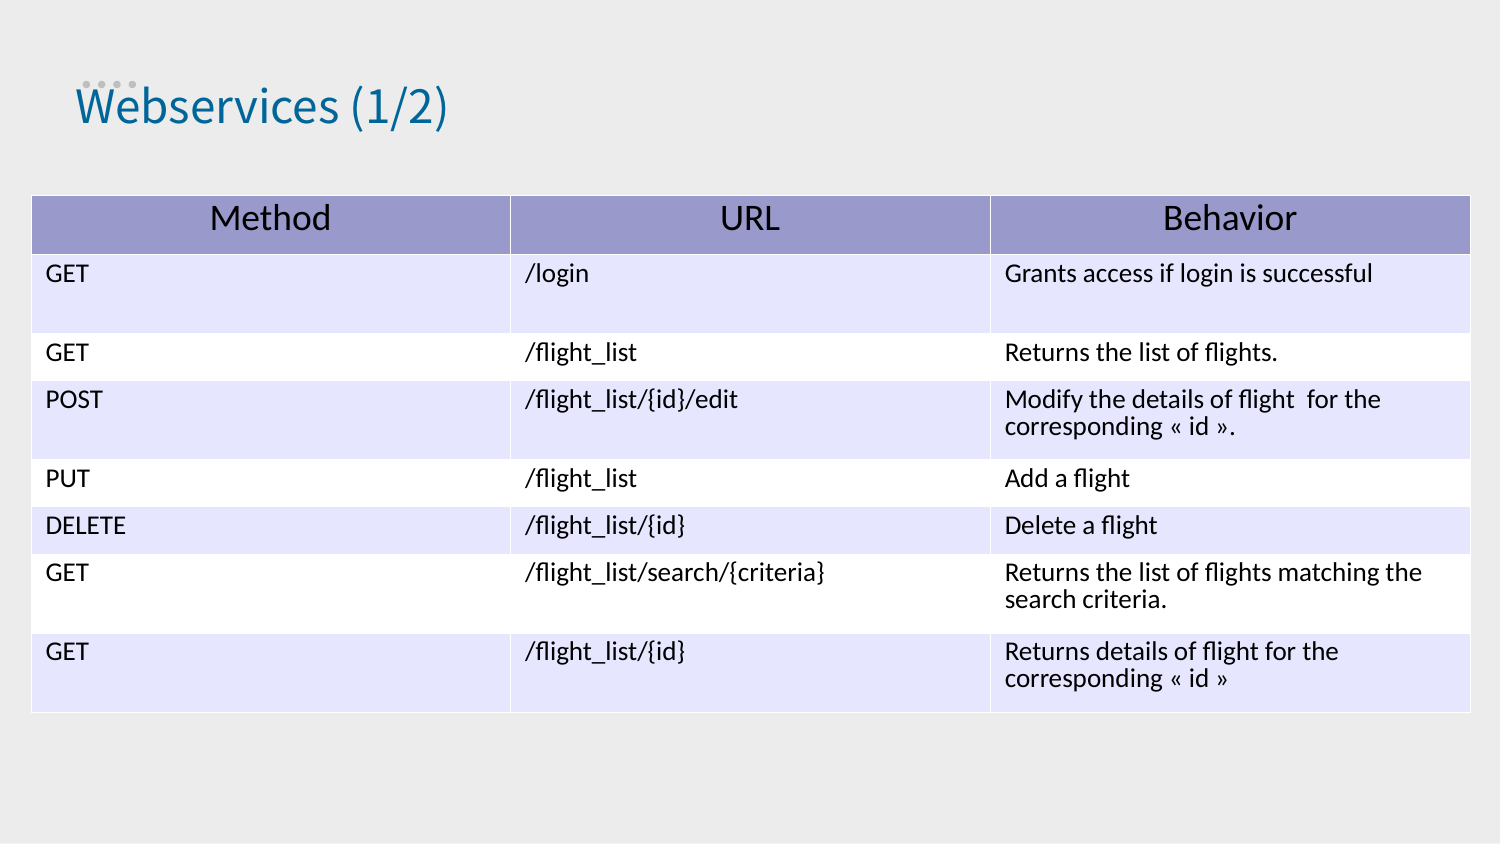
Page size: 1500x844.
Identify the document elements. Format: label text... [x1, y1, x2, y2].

table_cell POST [32, 381, 510, 459]
title Webservices (1/2) [75, 33, 1425, 175]
table_cell Grants access if login is successful [991, 255, 1470, 333]
table_cell /login [511, 255, 990, 333]
table_cell Modify the details of flight for the corresponding « id ». [991, 381, 1470, 459]
table_cell Returns the list of flights matching the search criteria. [991, 555, 1470, 633]
table_cell Add a flight [991, 460, 1470, 506]
table_cell GET [32, 255, 510, 333]
table_header Behavior [991, 196, 1470, 254]
table_cell /flight_list [511, 334, 990, 380]
table_cell GET [32, 555, 510, 633]
table_header URL [511, 196, 990, 254]
table_cell /flight_list [511, 460, 990, 506]
table_cell /flight_list/{id} [511, 507, 990, 554]
table_cell Returns details of flight for the corresponding « id » [991, 634, 1470, 712]
table_cell GET [32, 334, 510, 380]
table_cell /flight_list/{id}/edit [511, 381, 990, 459]
table_cell PUT [32, 460, 510, 506]
table_cell GET [32, 634, 510, 712]
table_cell /flight_list/search/{criteria} [511, 555, 990, 633]
table_header Method [32, 196, 510, 254]
table_cell /flight_list/{id} [511, 634, 990, 712]
table_cell DELETE [32, 507, 510, 554]
table_cell Delete a flight [991, 507, 1470, 554]
table_cell Returns the list of flights. [991, 334, 1470, 380]
